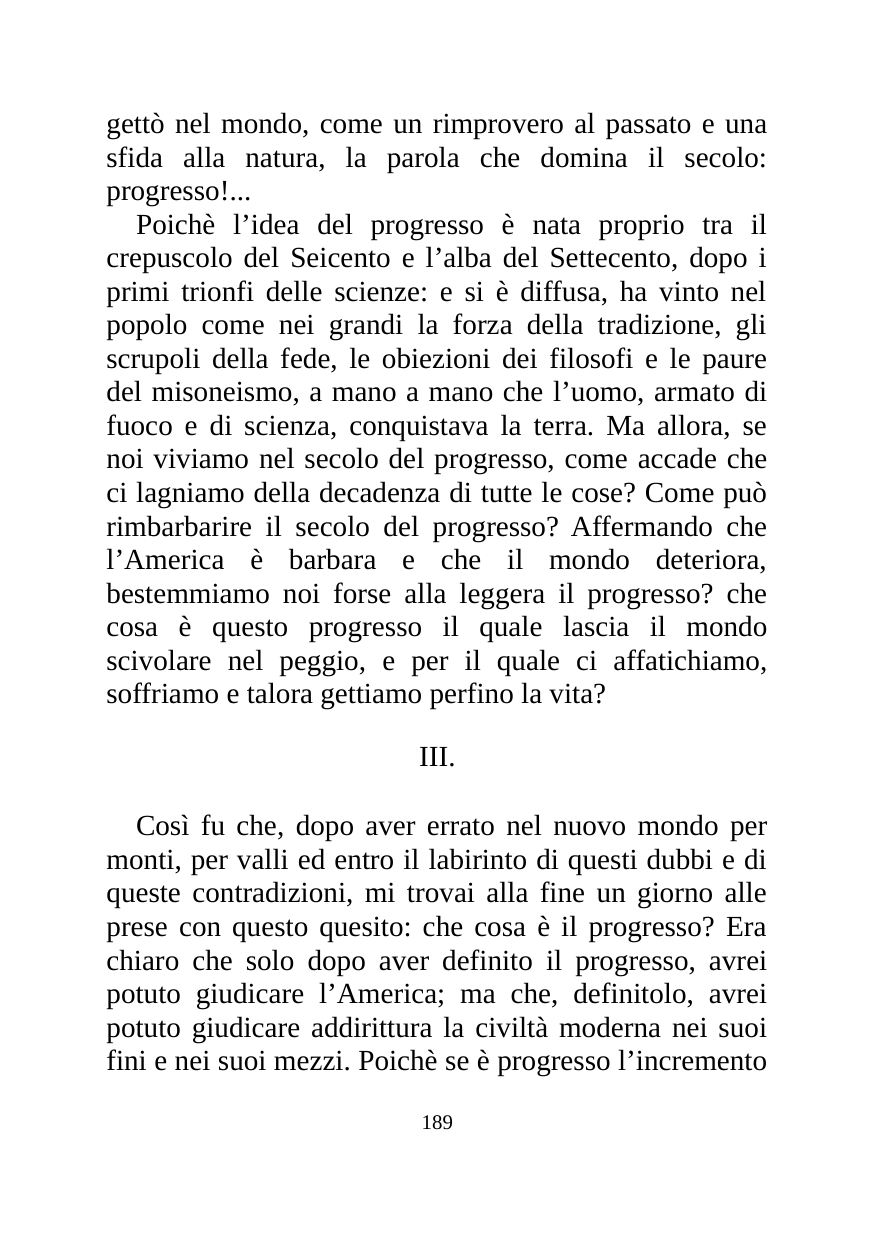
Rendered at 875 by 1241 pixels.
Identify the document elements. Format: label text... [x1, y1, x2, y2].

text Così fu che, dopo aver errato nel nuovo mondo per monti, per valli ed entro il labirinto di questi dubbi e di queste contradizioni, mi trovai alla fine un giorno alle prese con questo quesito: che cosa è il progresso? Era chiaro che solo dopo aver definito il progresso, avrei potuto giudicare l’America; ma che, definitolo, avrei potuto giudicare addirittura la civiltà moderna nei suoi fini e nei suoi mezzi. Poichè se è progresso l’incremento [106, 808, 768, 1077]
text Poichè l’idea del progresso è nata proprio tra il crepuscolo del Seicento e l’alba del Settecento, dopo i primi trionfi delle scienze: e si è diffusa, ha vinto nel popolo come nei grandi la forza della tradizione, gli scrupoli della fede, le obiezioni dei filosofi e le paure del misoneismo, a mano a mano che l’uomo, armato di fuoco e di scienza, conquistava la terra. Ma allora, se noi viviamo nel secolo del progresso, come accade che ci lagniamo della decadenza di tutte le cose? Come può rimbarbarire il secolo del progresso? Affermando che l’America è barbara e che il mondo deteriora, bestemmiamo noi forse alla leggera il progresso? che cosa è questo progresso il quale lascia il mondo scivolare nel peggio, e per il quale ci affatichiamo, soffriamo e talora gettiamo perfino la vita? [106, 207, 768, 710]
text gettò nel mondo, come un rimprovero al passato e una sfida alla natura, la parola che domina il secolo: progresso!... [106, 106, 768, 207]
subtitle III. [106, 739, 768, 773]
